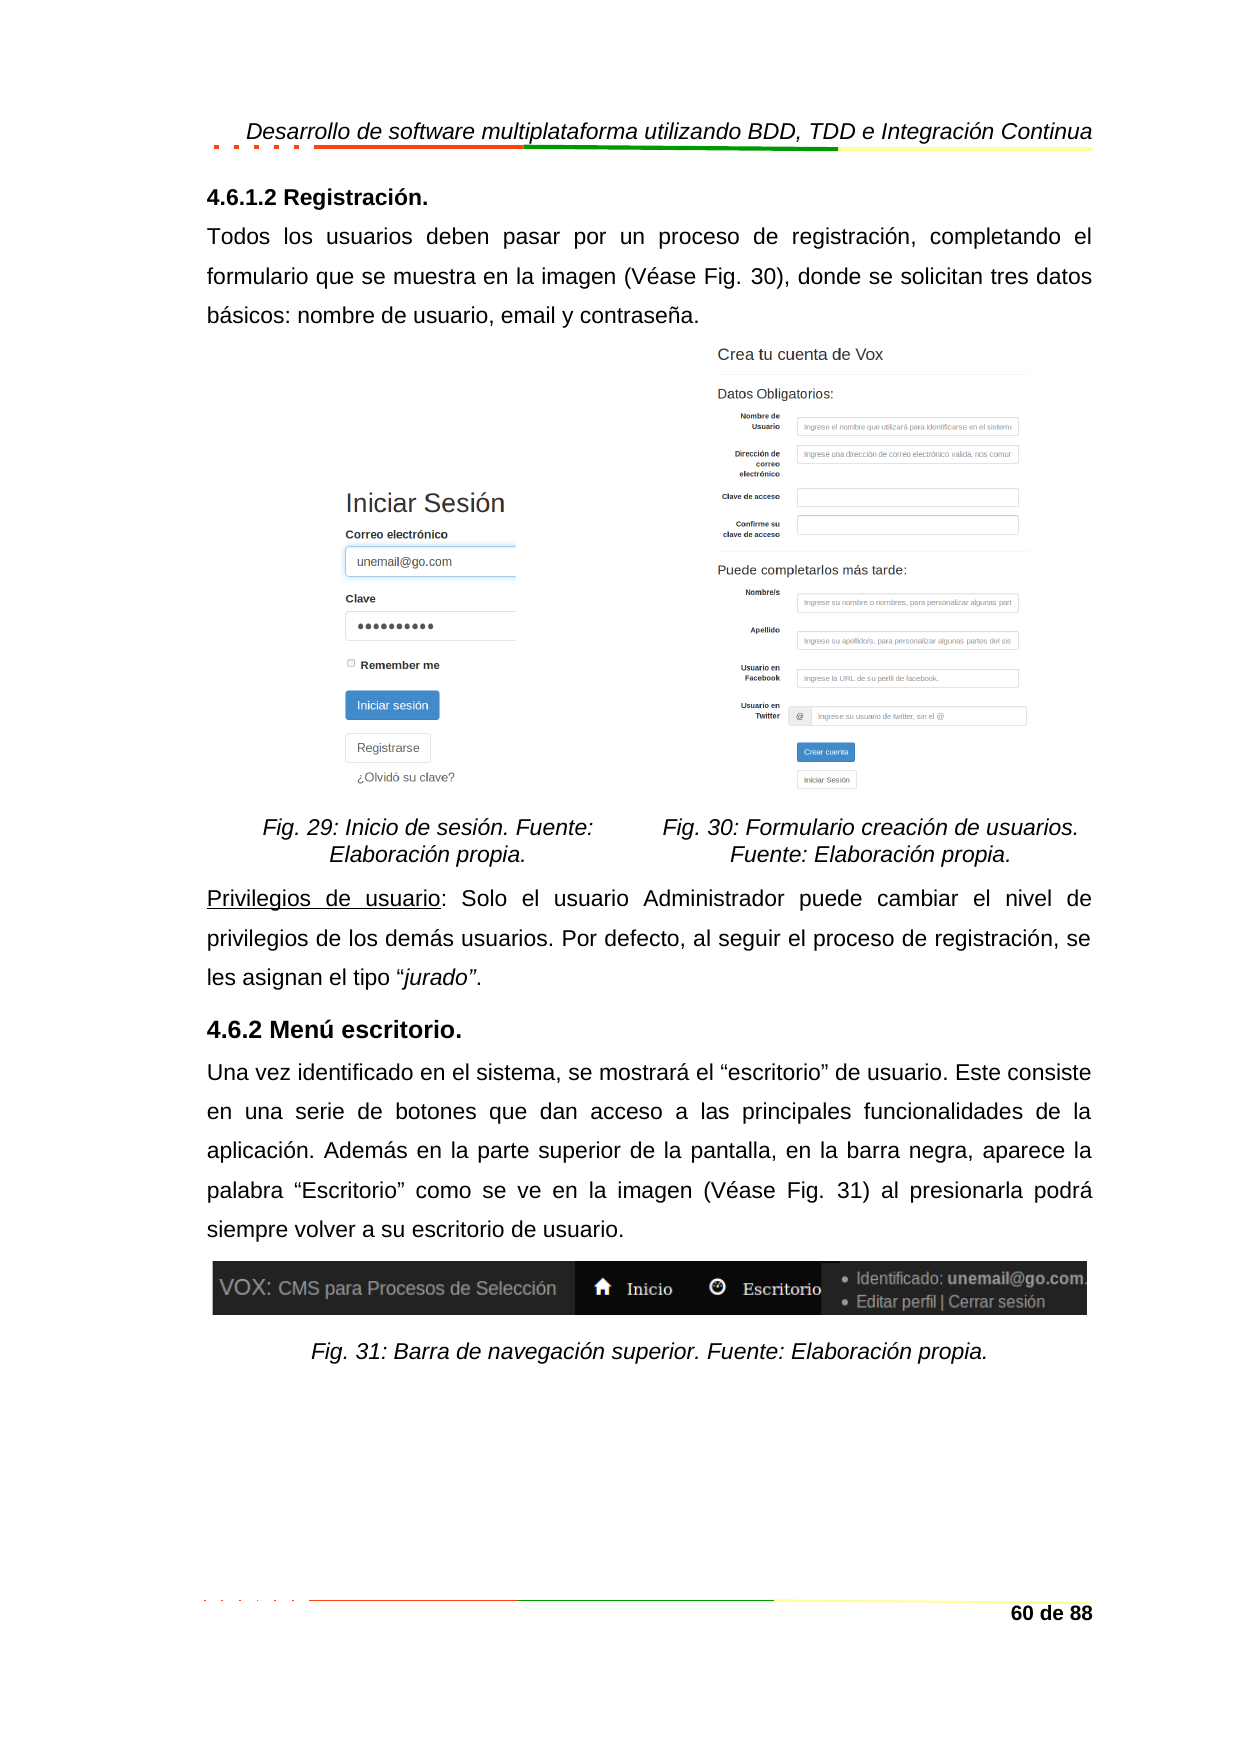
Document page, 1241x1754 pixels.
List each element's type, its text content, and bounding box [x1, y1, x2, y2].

text Una vez identificado en el sistema, se mostrará el “escritorio” de usuario. Este consiste en una serie de botones que dan acceso a las principales funcionalidades de la aplicación. Además en la parte superior de la pantalla, en la barra negra, aparece la palabra “Escritorio” como se ve en la imagen (Véase Fig. 31) al presionarla podrá siempre volver a su escritorio de usuario. [207, 1058, 1093, 1243]
picture [212, 1261, 1087, 1315]
table_header [649, 342, 1093, 796]
table_header [207, 342, 649, 796]
table_cell Fig. 29: Inicio de sesión. Fuente: Elaboración propia. [207, 796, 649, 885]
table_cell Fig. 30: Formulario creación de usuarios. Fuente: Elaboración propia. [649, 796, 1093, 885]
table_cell Fig. 31: Barra de navegación superior. Fuente: Elaboración propia. [207, 1320, 1093, 1383]
text 4.6.2 Menú escritorio. [207, 1015, 1093, 1044]
text Todos los usuarios deben pasar por un proceso de registración, completando el formulario que se muestra en la imagen (Véase Fig. 30), donde se solicitan tres datos básicos: nombre de usuario, email y contraseña. [207, 223, 1093, 328]
table_header [207, 1256, 1093, 1320]
picture [713, 347, 1029, 791]
text 4.6.1.2 Registración. [207, 184, 1093, 210]
picture [339, 490, 516, 790]
text Privilegios de usuario: Solo el usuario Administrador puede cambiar el nivel de privilegios de los demás usuarios. Por defecto, al seguir el proceso de registración, se les asignan el tipo “jurado”. [207, 885, 1093, 990]
